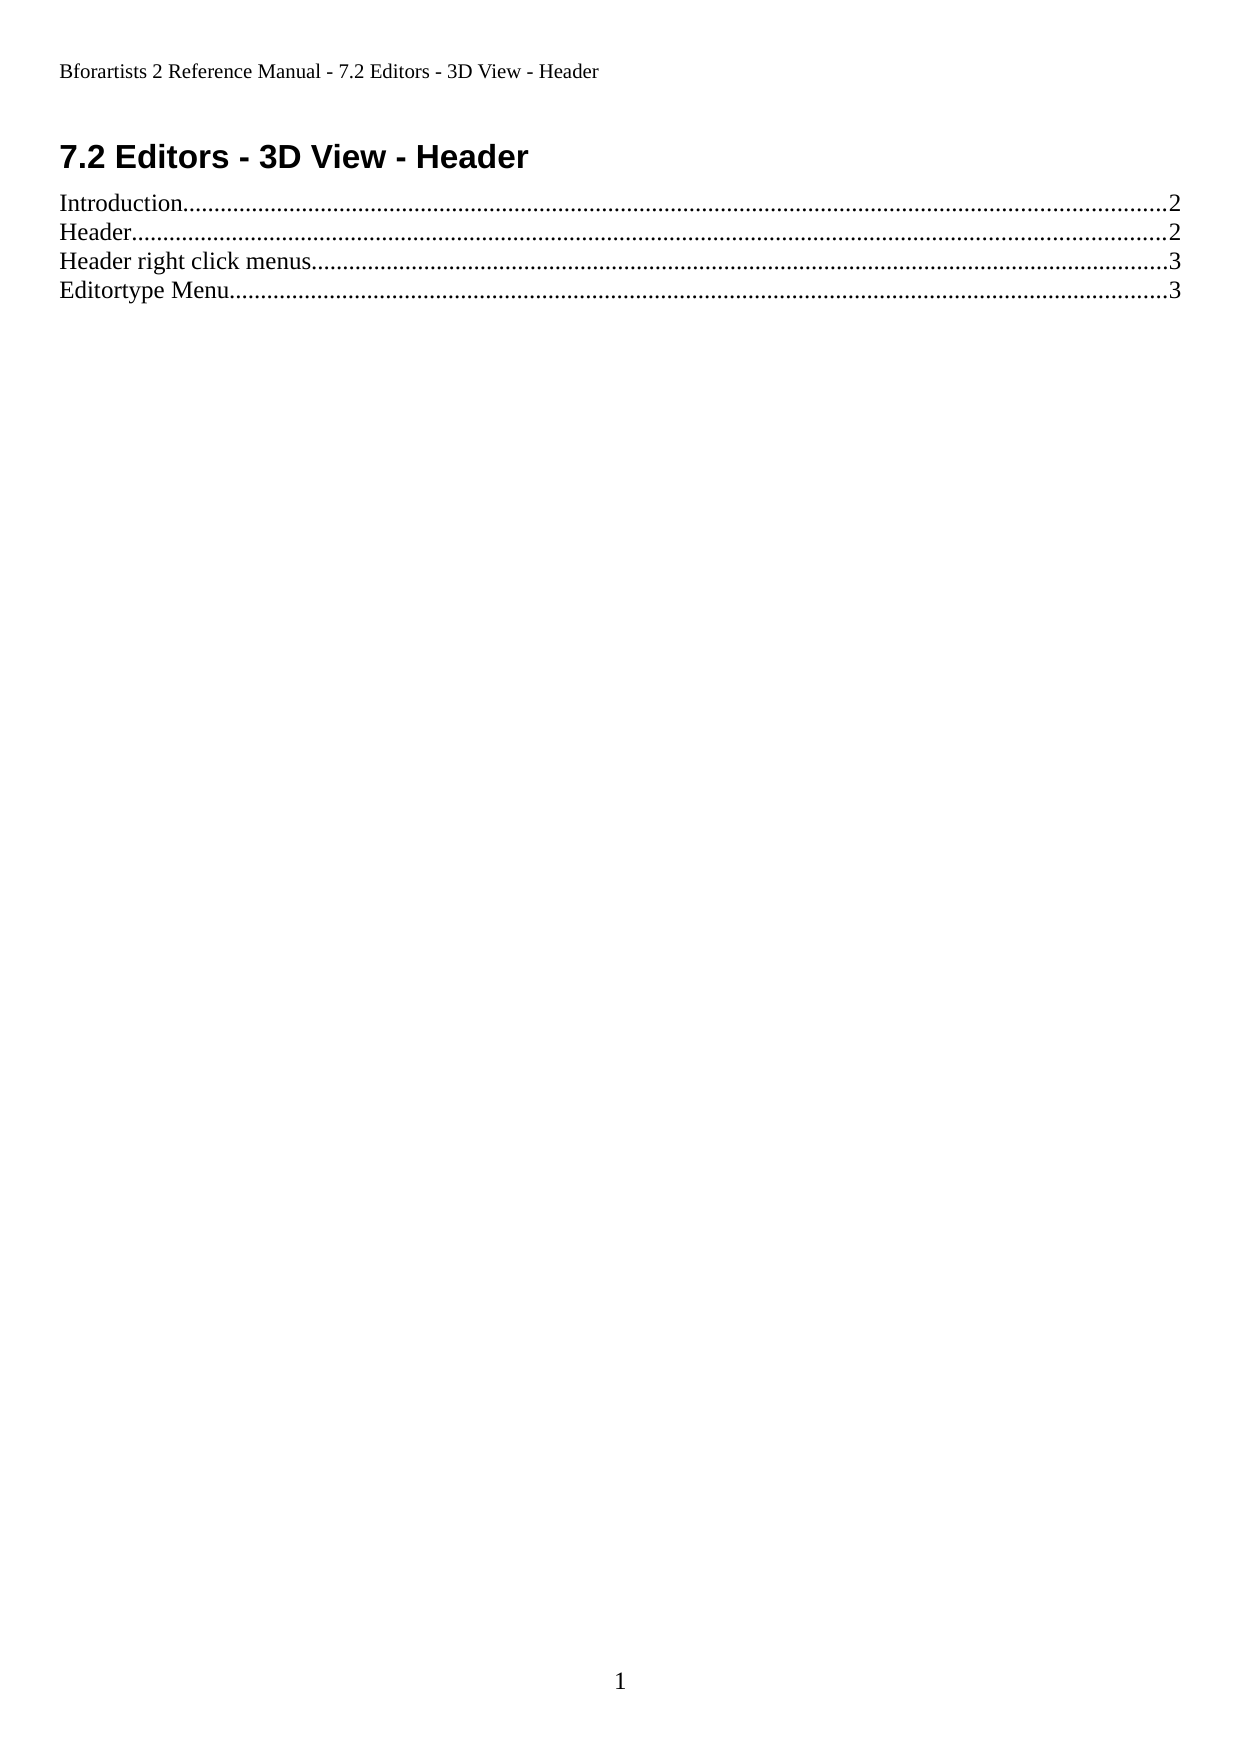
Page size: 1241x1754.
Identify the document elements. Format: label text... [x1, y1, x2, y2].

subtitle 7.2 Editors - 3D View - Header [59, 138, 1181, 176]
text Header right click menus 3 [59, 246, 1181, 275]
text Header 2 [59, 217, 1181, 246]
text Introduction 2 [59, 188, 1181, 217]
text Editortype Menu 3 [59, 275, 1181, 303]
